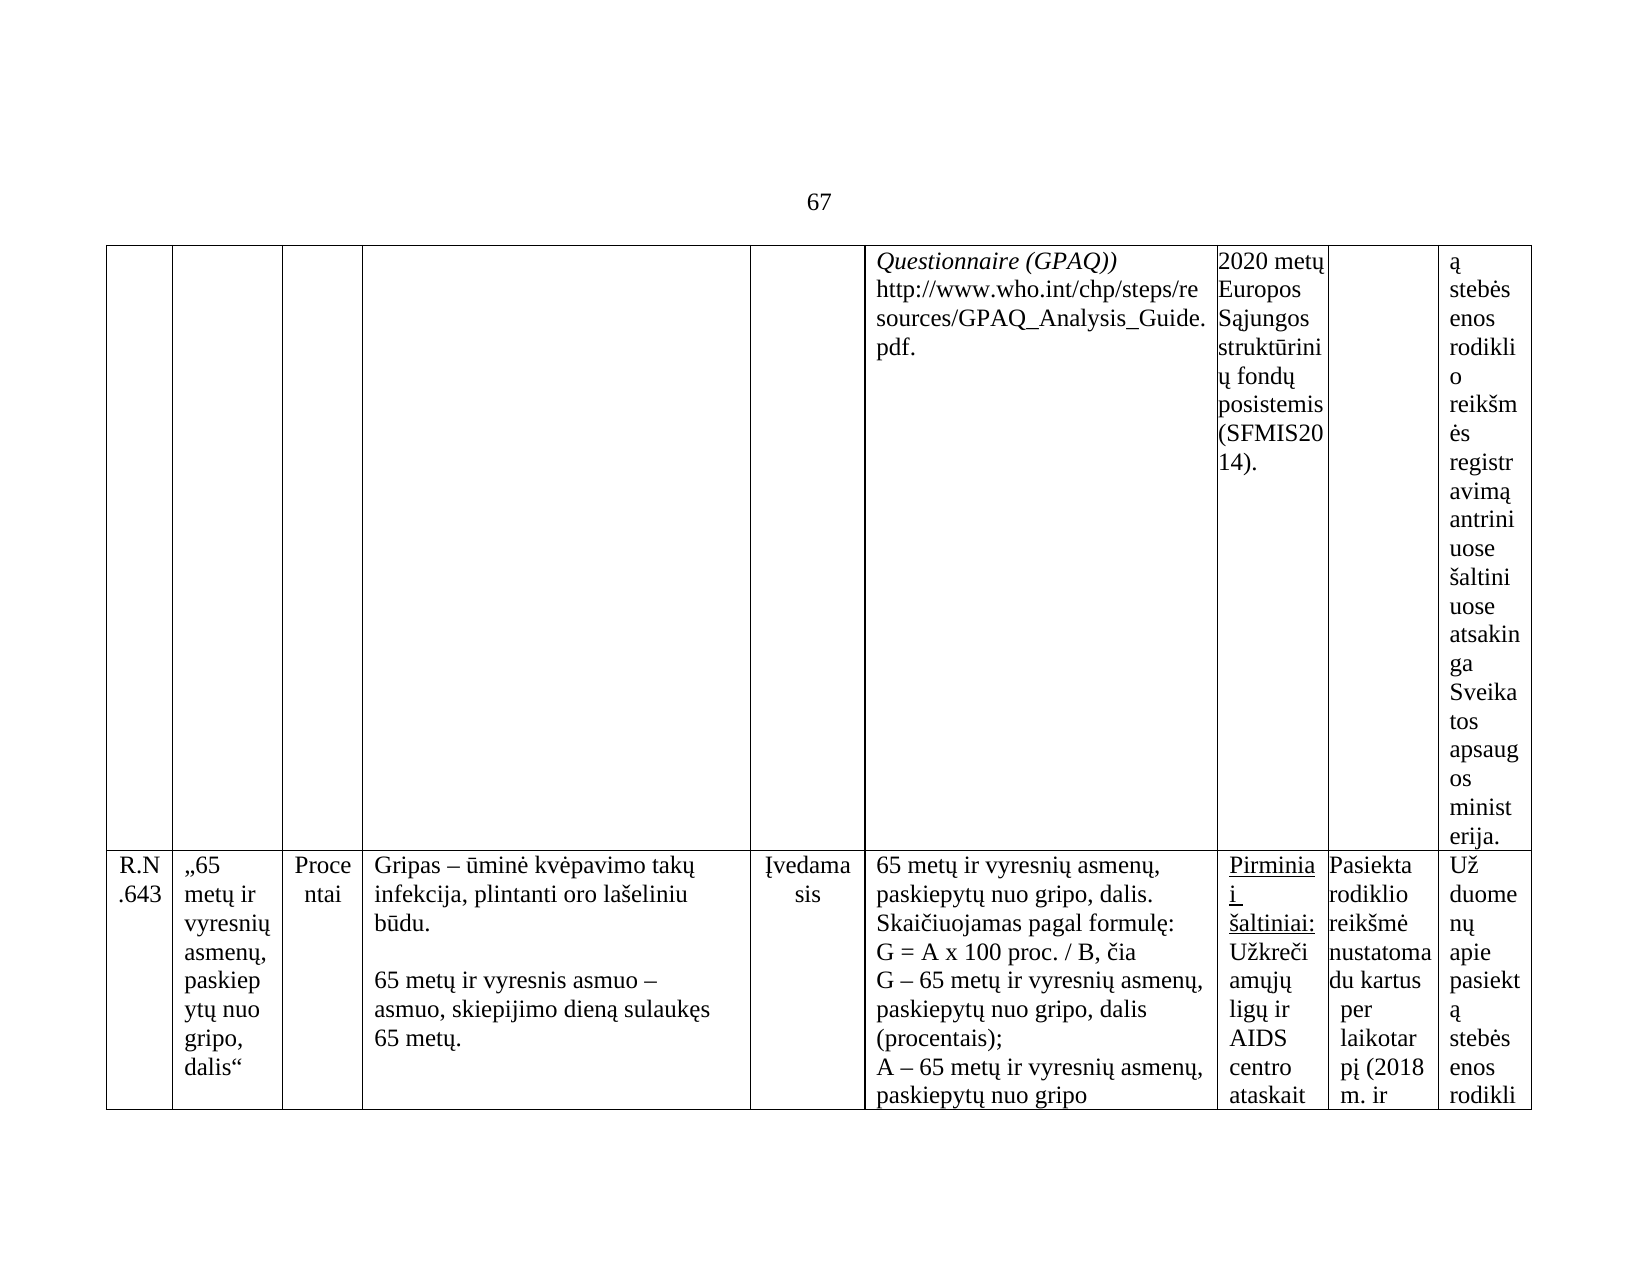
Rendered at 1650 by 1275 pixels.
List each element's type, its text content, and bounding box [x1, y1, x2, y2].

table_cell ą stebėsenos rodiklio reikšmės registravimą antriniuose šaltiniuose atsakinga Sveikatos apsaugos ministerija. [1439, 246, 1531, 849]
table_cell Gripas – ūminė kvėpavimo takų infekcija, plintanti oro lašeliniu būdu. 65 metų ir vyresnis asmuo – asmuo, skiepijimo dieną sulaukęs 65 metų. [363, 851, 750, 1109]
table_cell Questionnaire (GPAQ)) http://www.who.int/chp/steps/resources/GPAQ_Analysis_Guide.pdf. [866, 246, 1217, 849]
table_cell [363, 246, 750, 849]
table_cell 65 metų ir vyresnių asmenų, paskiepytų nuo gripo, dalis. Skaičiuojamas pagal formulę: G = A x 100 proc. / B, čia G – 65 metų ir vyresnių asmenų, paskiepytų nuo gripo, dalis (procentais); A – 65 metų ir vyresnių asmenų, paskiepytų nuo gripo [866, 851, 1217, 1109]
table_cell Pasiekta rodiklio reikšmė nustatoma du kartus per laikotarpį (2018 m. ir [1329, 851, 1438, 1109]
table_cell [1329, 246, 1438, 849]
table_cell Pirminiai šaltiniai: Užkrečiamųjų ligų ir AIDS centro ataskait [1218, 851, 1328, 1109]
table_cell 2020 metų Europos Sąjungos struktūrinių fondų posistemis (SFMIS2014). [1218, 246, 1328, 849]
table_cell [283, 246, 362, 849]
table_cell „65 metų ir vyresnių asmenų, paskiepytų nuo gripo, dalis“ [173, 851, 282, 1109]
table_cell [107, 246, 172, 849]
table_cell R.N.643 [107, 851, 172, 1109]
table_cell [751, 246, 864, 849]
table_cell Už duomenų apie pasiektą stebėsenos rodikli [1439, 851, 1531, 1109]
table_cell [173, 246, 282, 849]
table_cell Įvedamasis [751, 851, 864, 1109]
table_cell Procentai [283, 851, 362, 1109]
